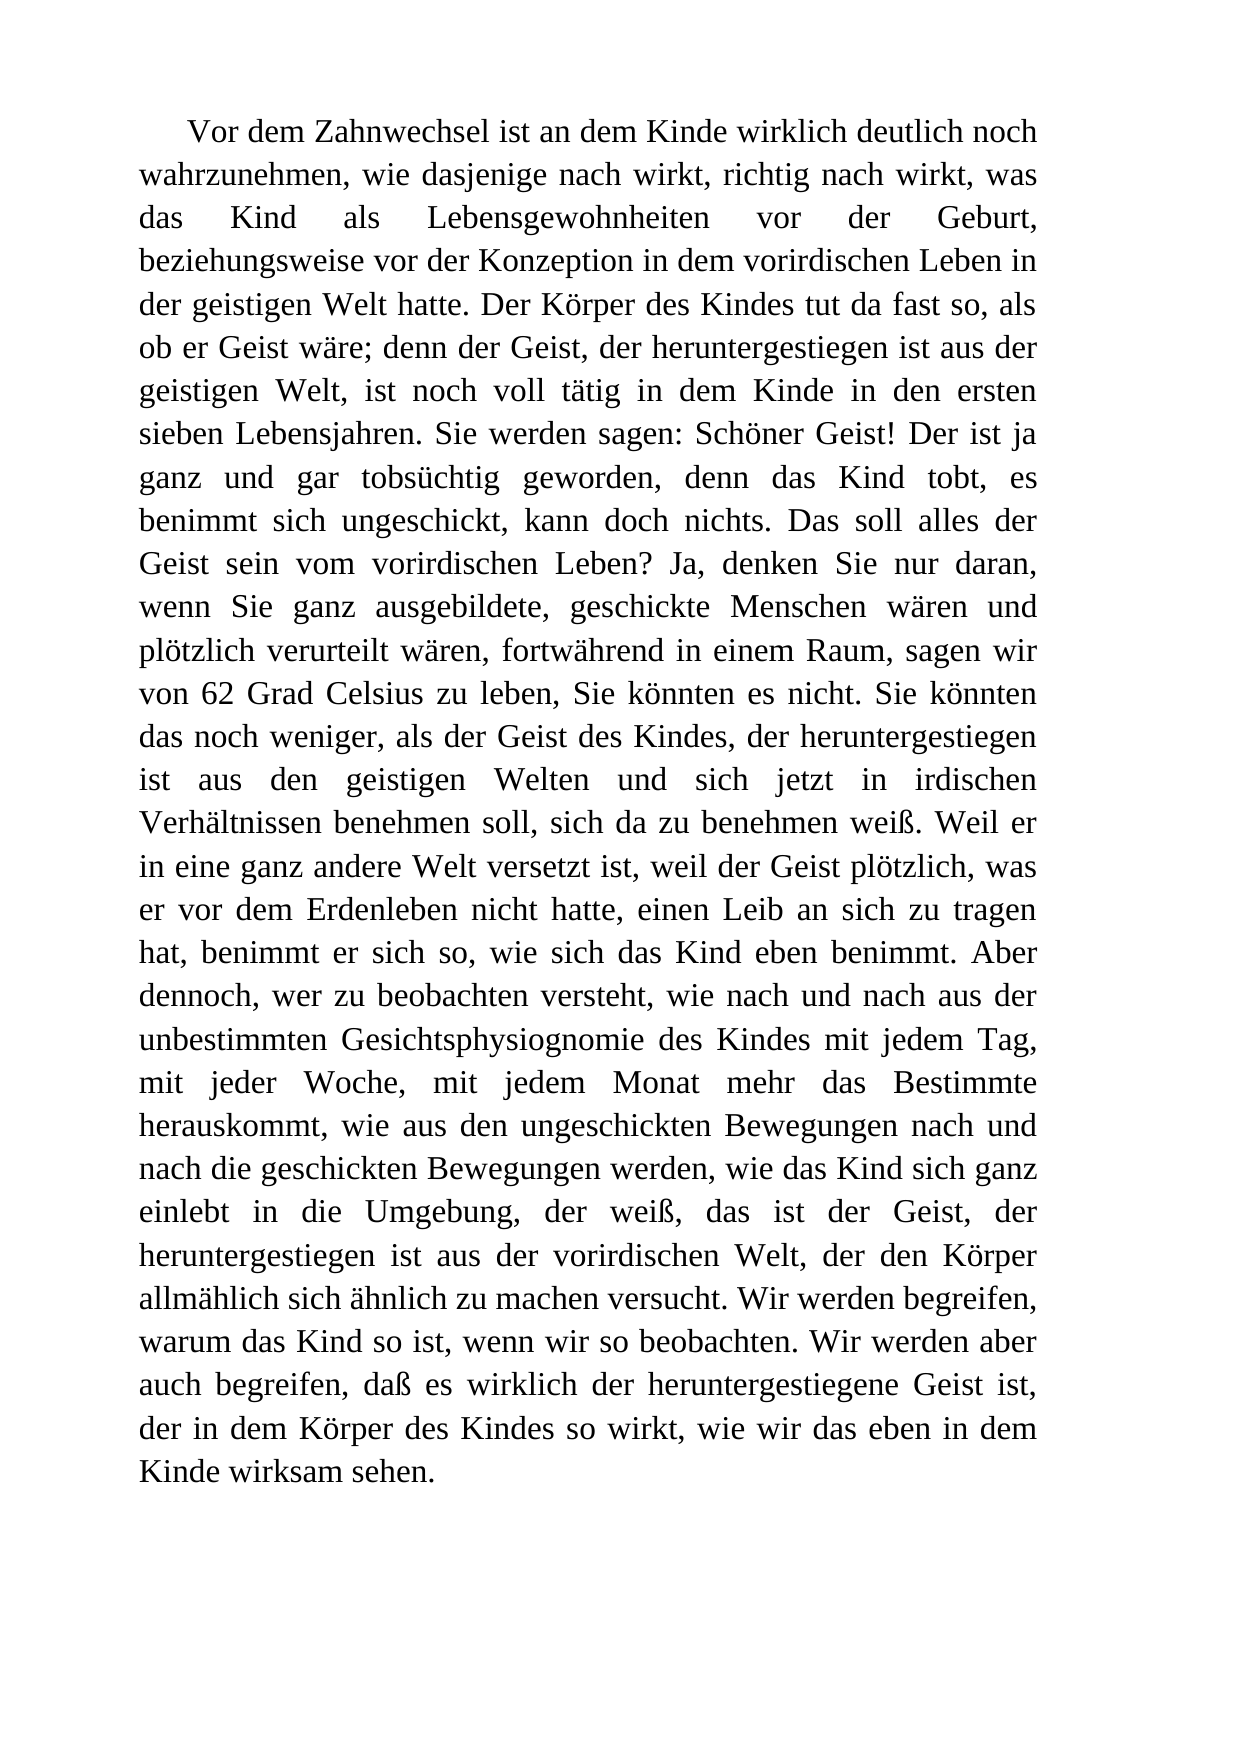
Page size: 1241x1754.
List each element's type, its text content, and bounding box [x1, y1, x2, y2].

text Vor dem Zahnwechsel ist an dem Kinde wirklich deutlich noch wahrzunehmen, wie dasjenige nach wirkt, richtig nach wirkt, was das Kind als Lebensgewohnheiten vor der Geburt, beziehungsweise vor der Konzeption in dem vorirdischen Leben in der geistigen Welt hatte. Der Körper des Kindes tut da fast so, als ob er Geist wäre; denn der Geist, der heruntergestiegen ist aus der geistigen Welt, ist noch voll tätig in dem Kinde in den ersten sieben Lebensjahren. Sie werden sagen: Schöner Geist! Der ist ja ganz und gar tobsüchtig geworden, denn das Kind tobt, es benimmt sich ungeschickt, kann doch nichts. Das soll alles der Geist sein vom vorirdischen Leben? Ja, denken Sie nur daran, wenn Sie ganz ausgebildete, geschickte Menschen wären und plötzlich verurteilt wären, fortwährend in einem Raum, sagen wir von 62 Grad Celsius zu leben, Sie könnten es nicht. Sie könnten das noch weniger, als der Geist des Kindes, der heruntergestiegen ist aus den geistigen Welten und sich jetzt in irdischen Verhältnissen benehmen soll, sich da zu benehmen weiß. Weil er in eine ganz andere Welt versetzt ist, weil der Geist plötzlich, was er vor dem Erdenleben nicht hatte, einen Leib an sich zu tragen hat, benimmt er sich so, wie sich das Kind eben benimmt. Aber dennoch, wer zu beobachten versteht, wie nach und nach aus der unbestimmten Gesichtsphysiognomie des Kindes mit jedem Tag, mit jeder Woche, mit jedem Monat mehr das Bestimmte herauskommt, wie aus den ungeschickten Bewegungen nach und nach die geschickten Bewegungen werden, wie das Kind sich ganz einlebt in die Umgebung, der weiß, das ist der Geist, der heruntergestiegen ist aus der vorirdischen Welt, der den Körper allmählich sich ähnlich zu machen versucht. Wir werden begreifen, warum das Kind so ist, wenn wir so beobachten. Wir werden aber auch begreifen, daß es wirklich der heruntergestiegene Geist ist, der in dem Körper des Kindes so wirkt, wie wir das eben in dem Kinde wirksam sehen. [139, 111, 1038, 1489]
